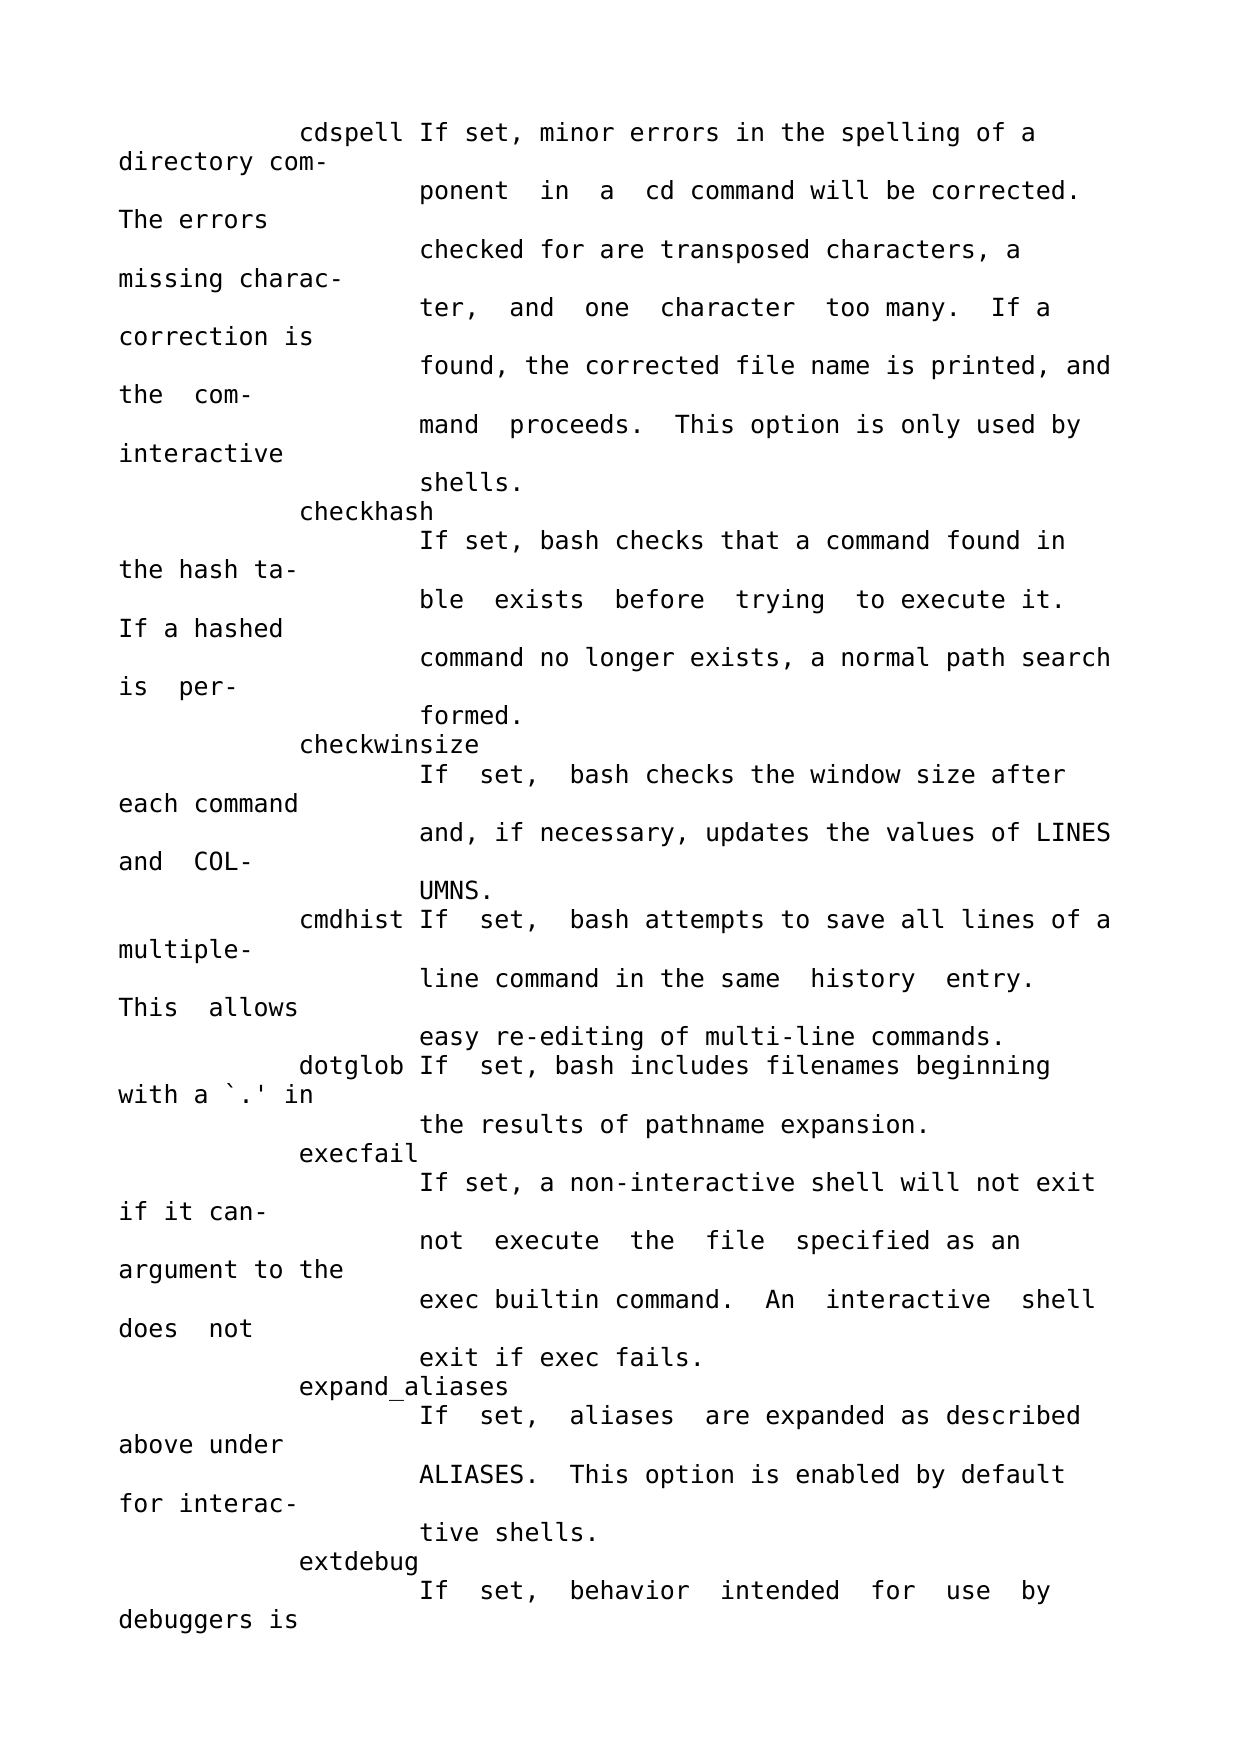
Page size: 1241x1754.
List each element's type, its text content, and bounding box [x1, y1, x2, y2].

text cdspell If set, minor errors in the spelling of a directory com- ponent in a cd command will be corrected. The errors checked for are transposed characters, a missing charac- ter, and one character too many. If a correction is found, the corrected file name is printed, and the com- mand proceeds. This option is only used by interactive shells. checkhash If set, bash checks that a command found in the hash ta- ble exists before trying to execute it. If a hashed command no longer exists, a normal path search is per- formed. checkwinsize If set, bash checks the window size after each command and, if necessary, updates the values of LINES and COL- UMNS. cmdhist If set, bash attempts to save all lines of a multiple- line command in the same history entry. This allows easy re-editing of multi-line commands. dotglob If set, bash includes filenames beginning with a `.' in the results of pathname expansion. execfail If set, a non-interactive shell will not exit if it can- not execute the file specified as an argument to the exec builtin command. An interactive shell does not exit if exec fails. expand_aliases If set, aliases are expanded as described above under ALIASES. This option is enabled by default for interac- tive shells. extdebug If set, behavior intended for use by debuggers is [118, 118, 1122, 1635]
